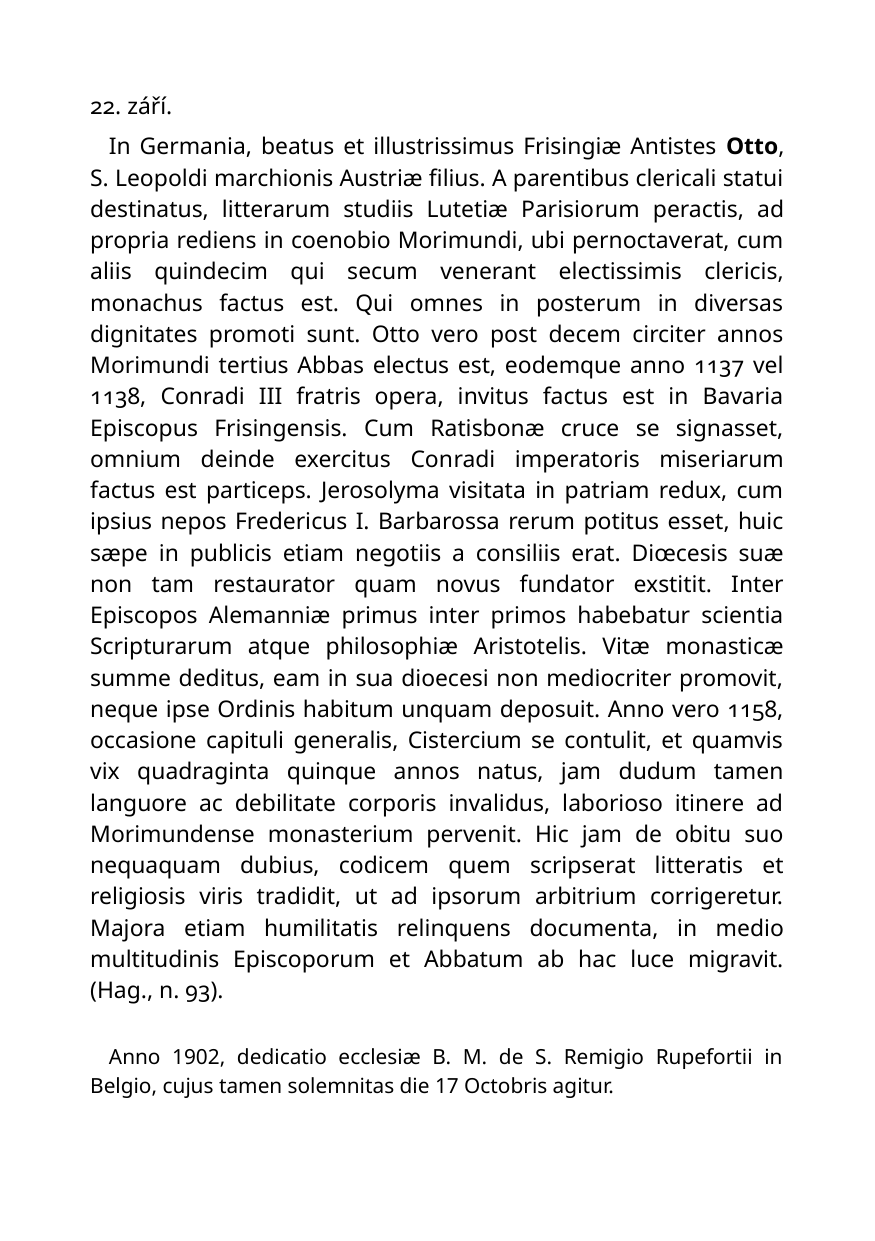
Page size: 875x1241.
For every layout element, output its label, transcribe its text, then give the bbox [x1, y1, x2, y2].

text In Germania, beatus et illustrissimus Frisingiæ Antistes Otto, S. Leopoldi marchionis Austriæ filius. A parentibus clericali statui destinatus, litterarum studiis Lutetiæ Parisio­rum peractis, ad propria rediens in coenobio Morimundi, ubi pernoctaverat, cum aliis quindecim qui secum venerant electissimis clericis, monachus factus est. Qui omnes in posterum in diversas dignitates promoti sunt. Otto vero post decem circiter annos Morimundi tertius Abbas electus est, eodemque anno 1137 vel 1138, Conradi III fratris opera, invitus factus est in Bavaria Episcopus Frisingensis. Cum Ratisbonæ cruce se signasset, omnium deinde exercitus Con­radi imperatoris miseriarum factus est particeps. Jerosolyma visitata in patriam redux, cum ipsius nepos Fredericus I. Barbarossa rerum potitus esset, huic sæpe in publicis etiam negotiis a consiliis erat. Diœcesis suæ non tam restaurator quam novus fundator exstitit. Inter Episcopos Alemanniæ primus inter primos habebatur scientia Scripturarum atque philosophiæ Aristotelis. Vitæ monasticæ summe deditus, eam in sua dioecesi non mediocriter promovit, neque ipse Ordinis habitum unquam deposuit. Anno vero 1158, occasione capituli generalis, Cistercium se contulit, et quamvis vix quadraginta quinque annos natus, jam dudum tamen languore ac debilitate corporis invalidus, laborioso itinere ad Morimundense mona­sterium pervenit. Hic jam de obitu suo nequaquam dubius, codicem quem scripserat litteratis et religiosis viris tradidit, ut ad ipsorum arbitrium corrigeretur. Majora etiam humili­tatis relinquens documenta, in medio multitudinis Episcopo­rum et Abbatum ab hac luce migravit. (Hag., n. 93). [90, 130, 784, 1005]
text 22. září. [90, 90, 784, 121]
text Anno 1902, dedicatio ecclesiæ B. M. de S. Remigio Rupefortii in Belgio, cujus tamen solemnitas die 17 Octobris agitur. [90, 1042, 784, 1099]
